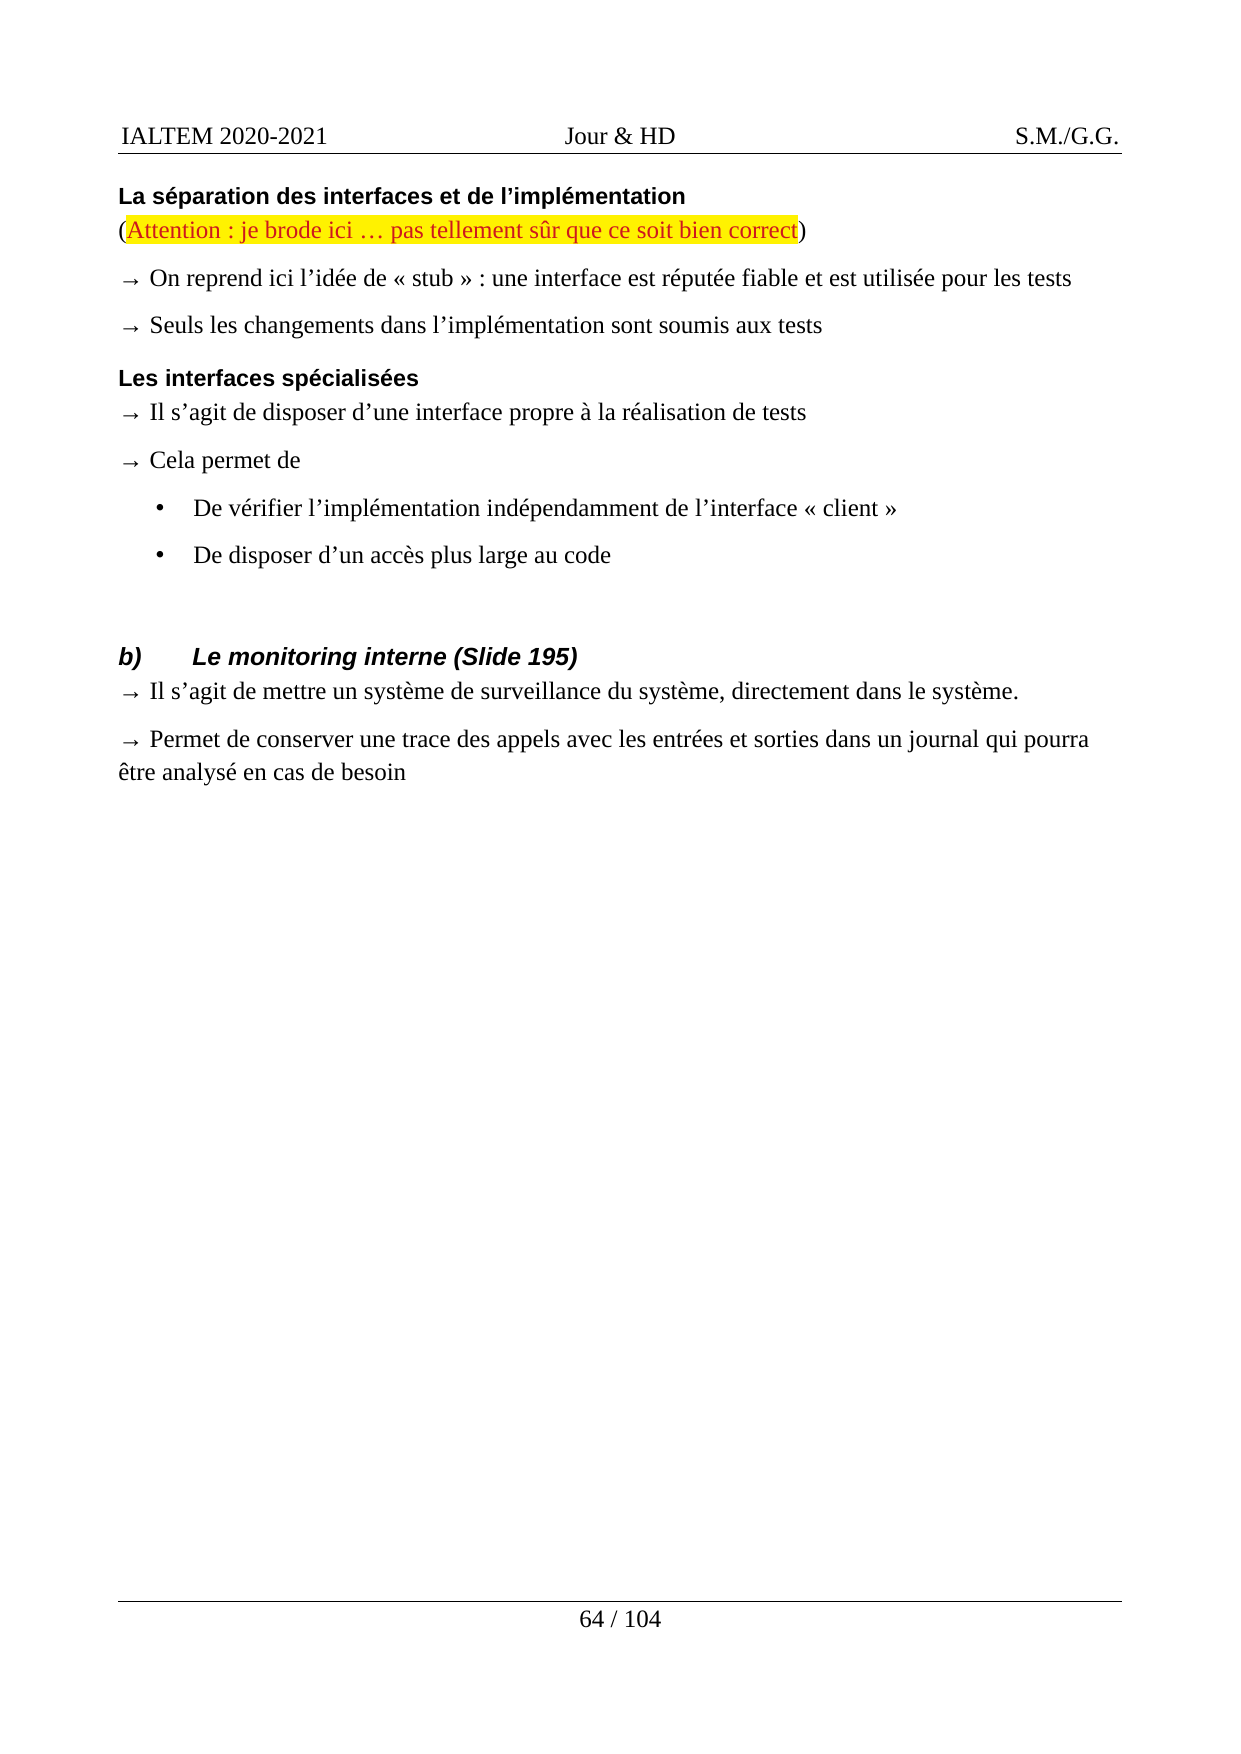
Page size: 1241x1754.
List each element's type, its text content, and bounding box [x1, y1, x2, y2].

list De disposer d’un accès plus large au code [156, 540, 1122, 569]
text → Il s’agit de disposer d’une interface propre à la réalisation de tests [118, 397, 1122, 426]
subtitle Le monitoring interne (Slide 195) [118, 642, 1122, 670]
text → Il s’agit de mettre un système de surveillance du système, directement dans le système. [118, 676, 1122, 705]
text → Seuls les changements dans l’implémentation sont soumis aux tests [118, 311, 1122, 339]
list De vérifier l’implémentation indépendamment de l’interface « client » [156, 493, 1122, 521]
text → On reprend ici l’idée de « stub » : une interface est réputée fiable et est utilisée pour les tests [118, 263, 1122, 292]
text → Cela permet de [118, 445, 1122, 474]
subtitle Les interfaces spécialisées [118, 364, 1122, 391]
text (Attention : je brode ici … pas tellement sûr que ce soit bien correct) [118, 215, 1122, 244]
subtitle La séparation des interfaces et de l’implémentation [118, 182, 1122, 209]
text → Permet de conserver une trace des appels avec les entrées et sorties dans un journal qui pourra être analysé en cas de besoin [118, 724, 1122, 786]
